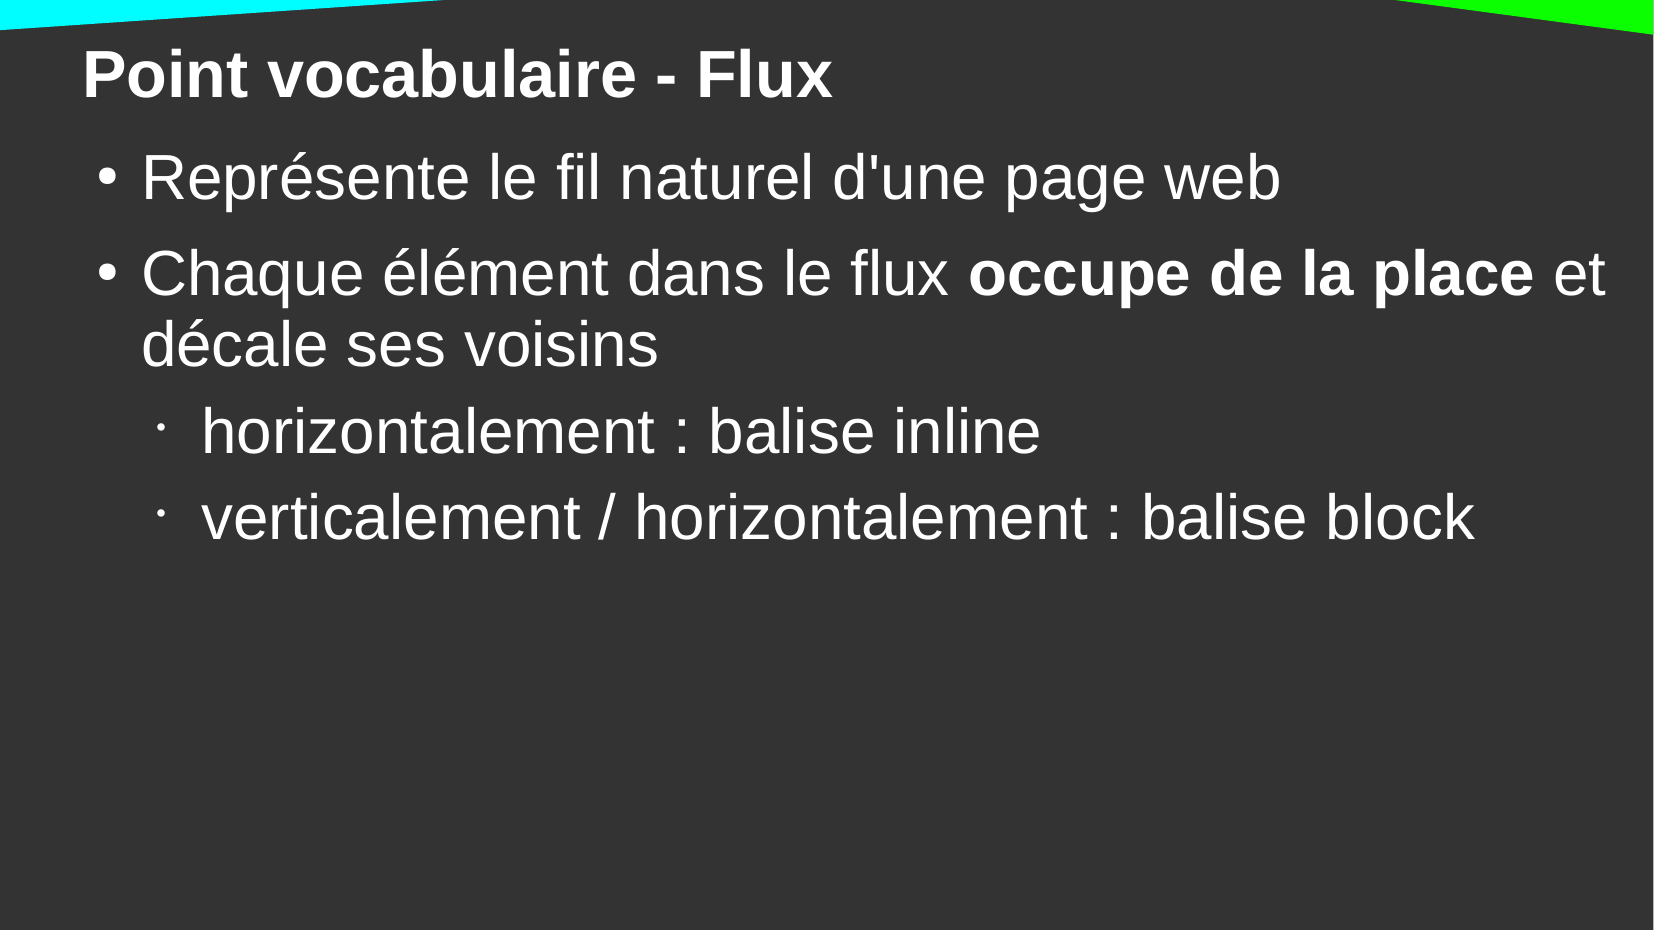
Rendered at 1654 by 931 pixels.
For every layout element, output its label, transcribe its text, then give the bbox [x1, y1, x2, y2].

text_box [0, 0, 445, 31]
title Point vocabulaire - Flux [82, 37, 1571, 114]
text_box [1394, 0, 1654, 35]
list Représente le fil naturel d'une page web Chaque élément dans le flux occupe de la place et décale ses voisins horizontalement : balise inline verticalement / horizontalement : balise block [80, 141, 1620, 556]
